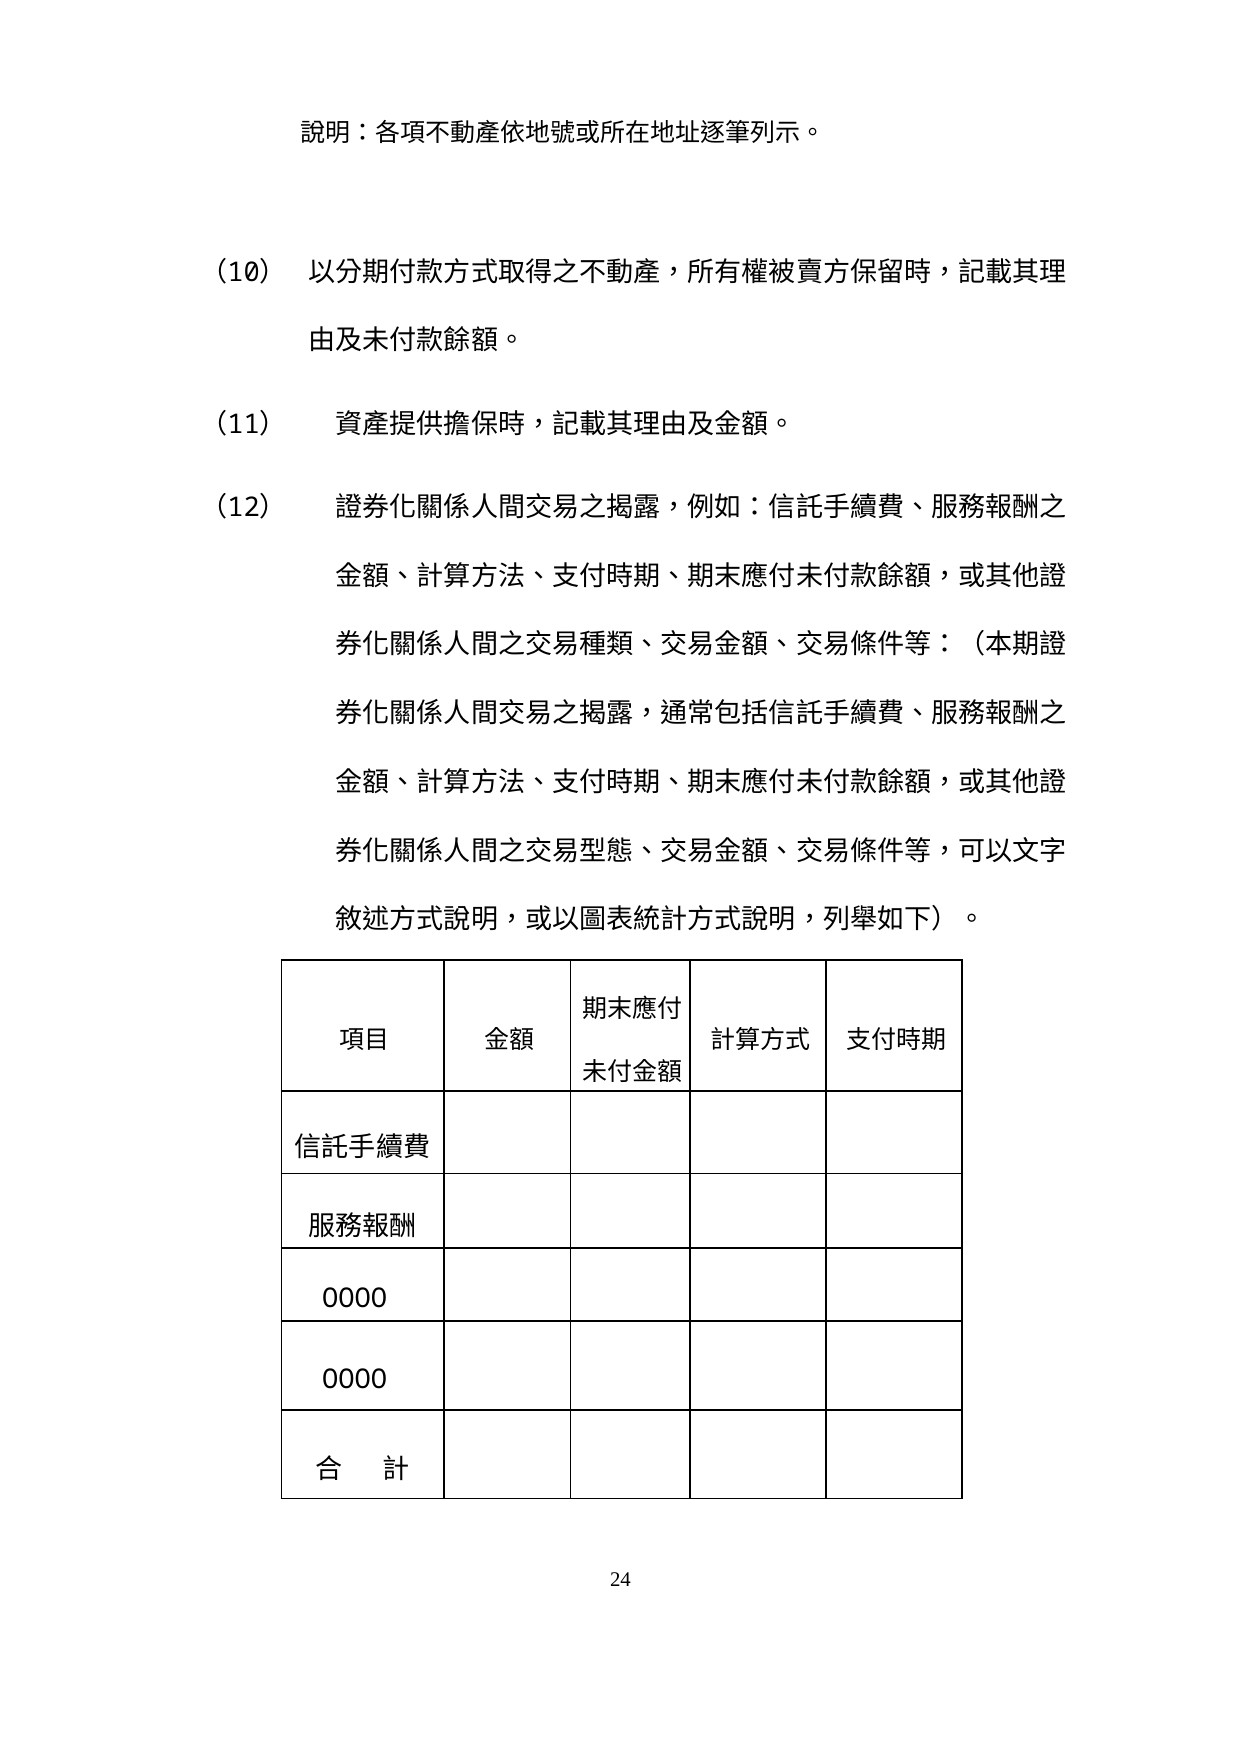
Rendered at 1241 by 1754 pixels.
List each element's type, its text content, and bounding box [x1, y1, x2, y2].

table_cell [571, 1411, 689, 1497]
table_header 金額 [445, 961, 570, 1090]
table_header 支付時期 [827, 961, 961, 1090]
table_header 項目 [282, 961, 443, 1090]
table_cell [445, 1092, 570, 1172]
table_cell 信託手續費 [282, 1092, 443, 1172]
table_cell [691, 1249, 825, 1320]
table_cell [827, 1249, 961, 1320]
table_cell [571, 1092, 689, 1172]
table_cell [691, 1322, 825, 1409]
table_cell [445, 1174, 570, 1247]
text 說明：各項不動產依地號或所在地址逐筆列示。 [300, 89, 1090, 151]
table_cell [691, 1174, 825, 1247]
list 資產提供擔保時，記載其理由及金額。 [200, 380, 1090, 442]
table_cell 合 計 [282, 1411, 443, 1497]
table_cell [445, 1411, 570, 1497]
table_header 期末應付未付金額 [571, 961, 689, 1090]
table_cell 服務報酬 [282, 1174, 443, 1247]
table_cell [691, 1092, 825, 1172]
table_cell [827, 1174, 961, 1247]
table_cell [445, 1322, 570, 1409]
list 證券化關係人間交易之揭露，例如：信託手續費、服務報酬之金額、計算方法、支付時期、期末應付未付款餘額，或其他證券化關係人間之交易種類、交易金額、交易條件等：（本期證券化關係人間交易之揭露，通常包括信託手續費、服務報酬之金額、計算方法、支付時期、期末應付未付款餘額，或其他證券化關係人間之交易型態、交易金額、交易條件等，可以文字敘述方式說明，或以圖表統計方式說明，列舉如下）。 [200, 463, 1090, 938]
table_cell [571, 1322, 689, 1409]
table_header 計算方式 [691, 961, 825, 1090]
table_cell [571, 1174, 689, 1247]
table_cell [691, 1411, 825, 1497]
table_cell [827, 1092, 961, 1172]
table_cell [445, 1249, 570, 1320]
table_cell [827, 1322, 961, 1409]
table_cell OOOO [282, 1322, 443, 1409]
table_cell [827, 1411, 961, 1497]
table_cell OOOO [282, 1249, 443, 1320]
table_cell [571, 1249, 689, 1320]
list 以分期付款方式取得之不動產，所有權被賣方保留時，記載其理由及未付款餘額。 [200, 228, 1090, 359]
